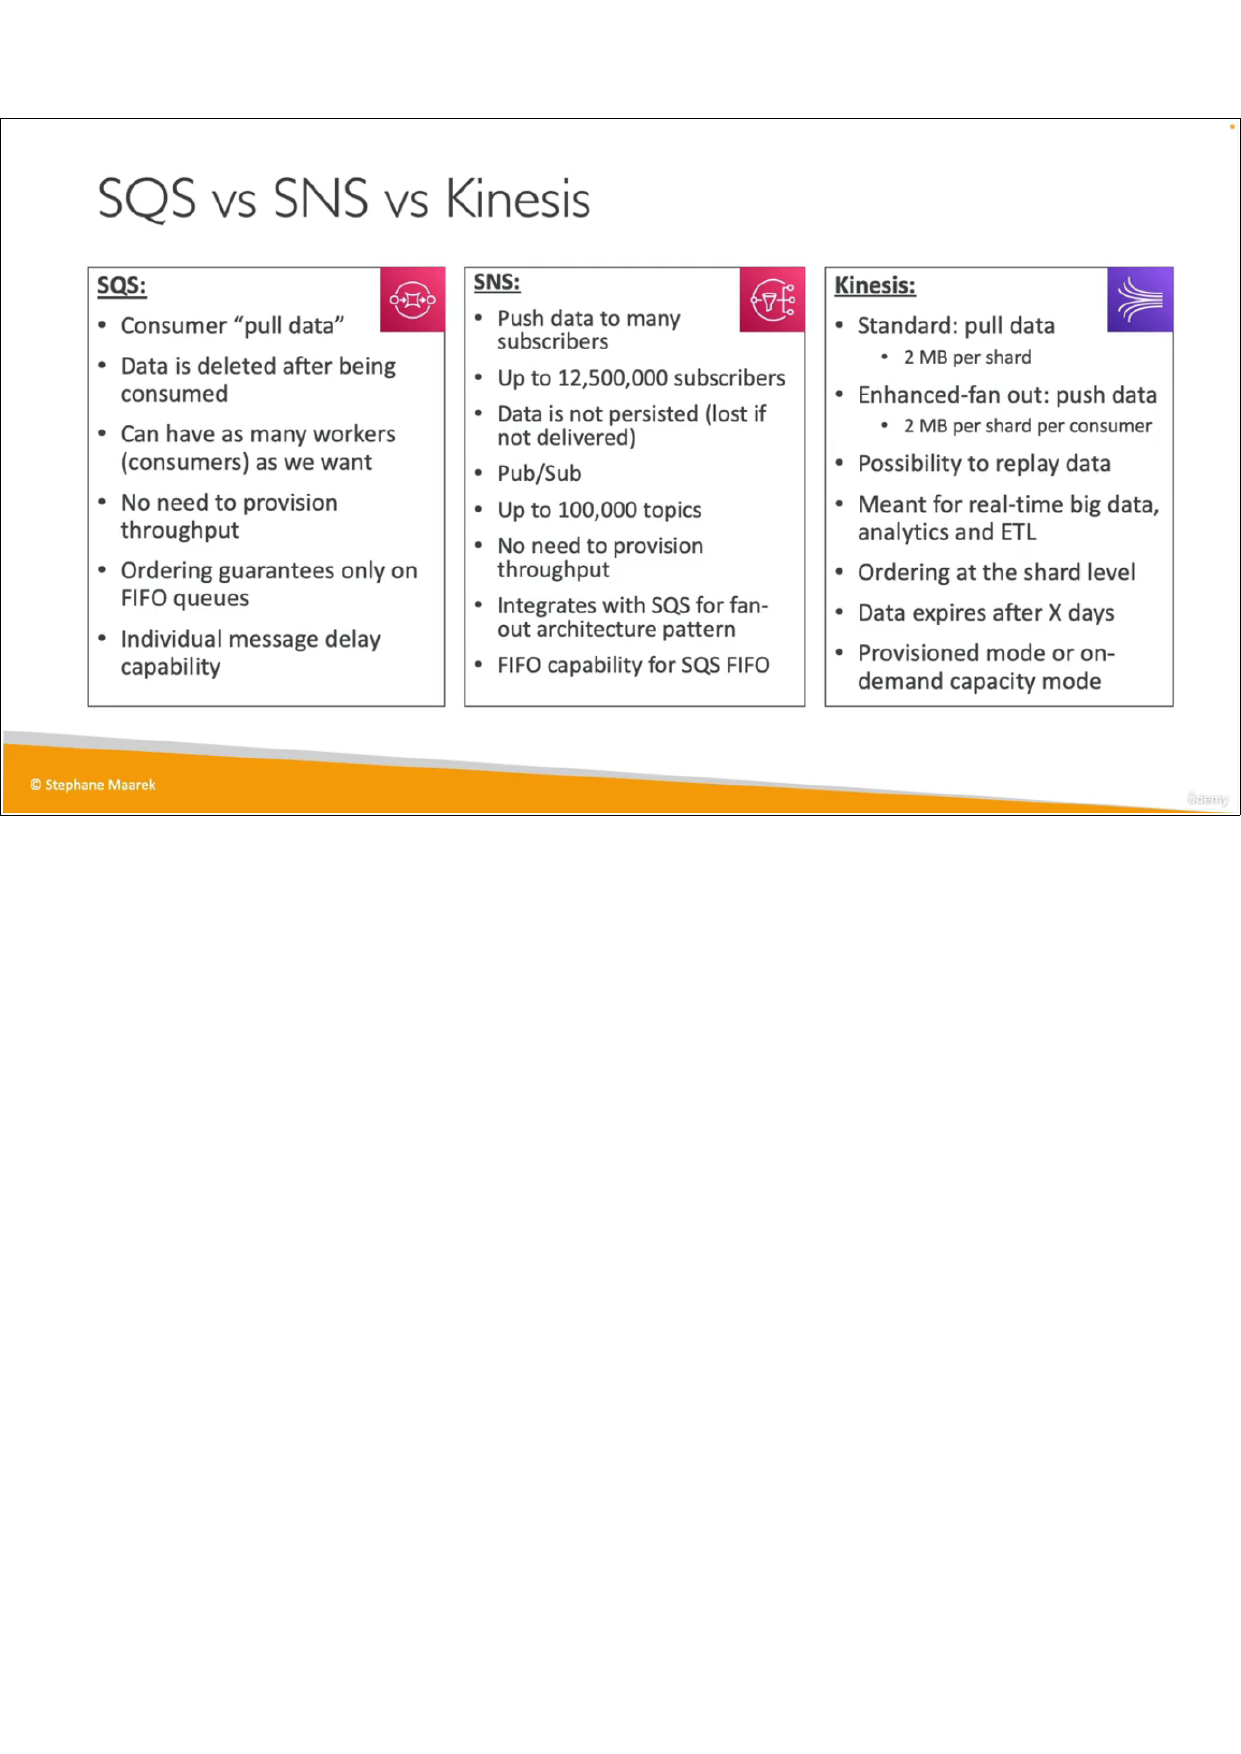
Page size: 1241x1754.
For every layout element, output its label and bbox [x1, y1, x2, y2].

picture [3, 121, 1238, 813]
